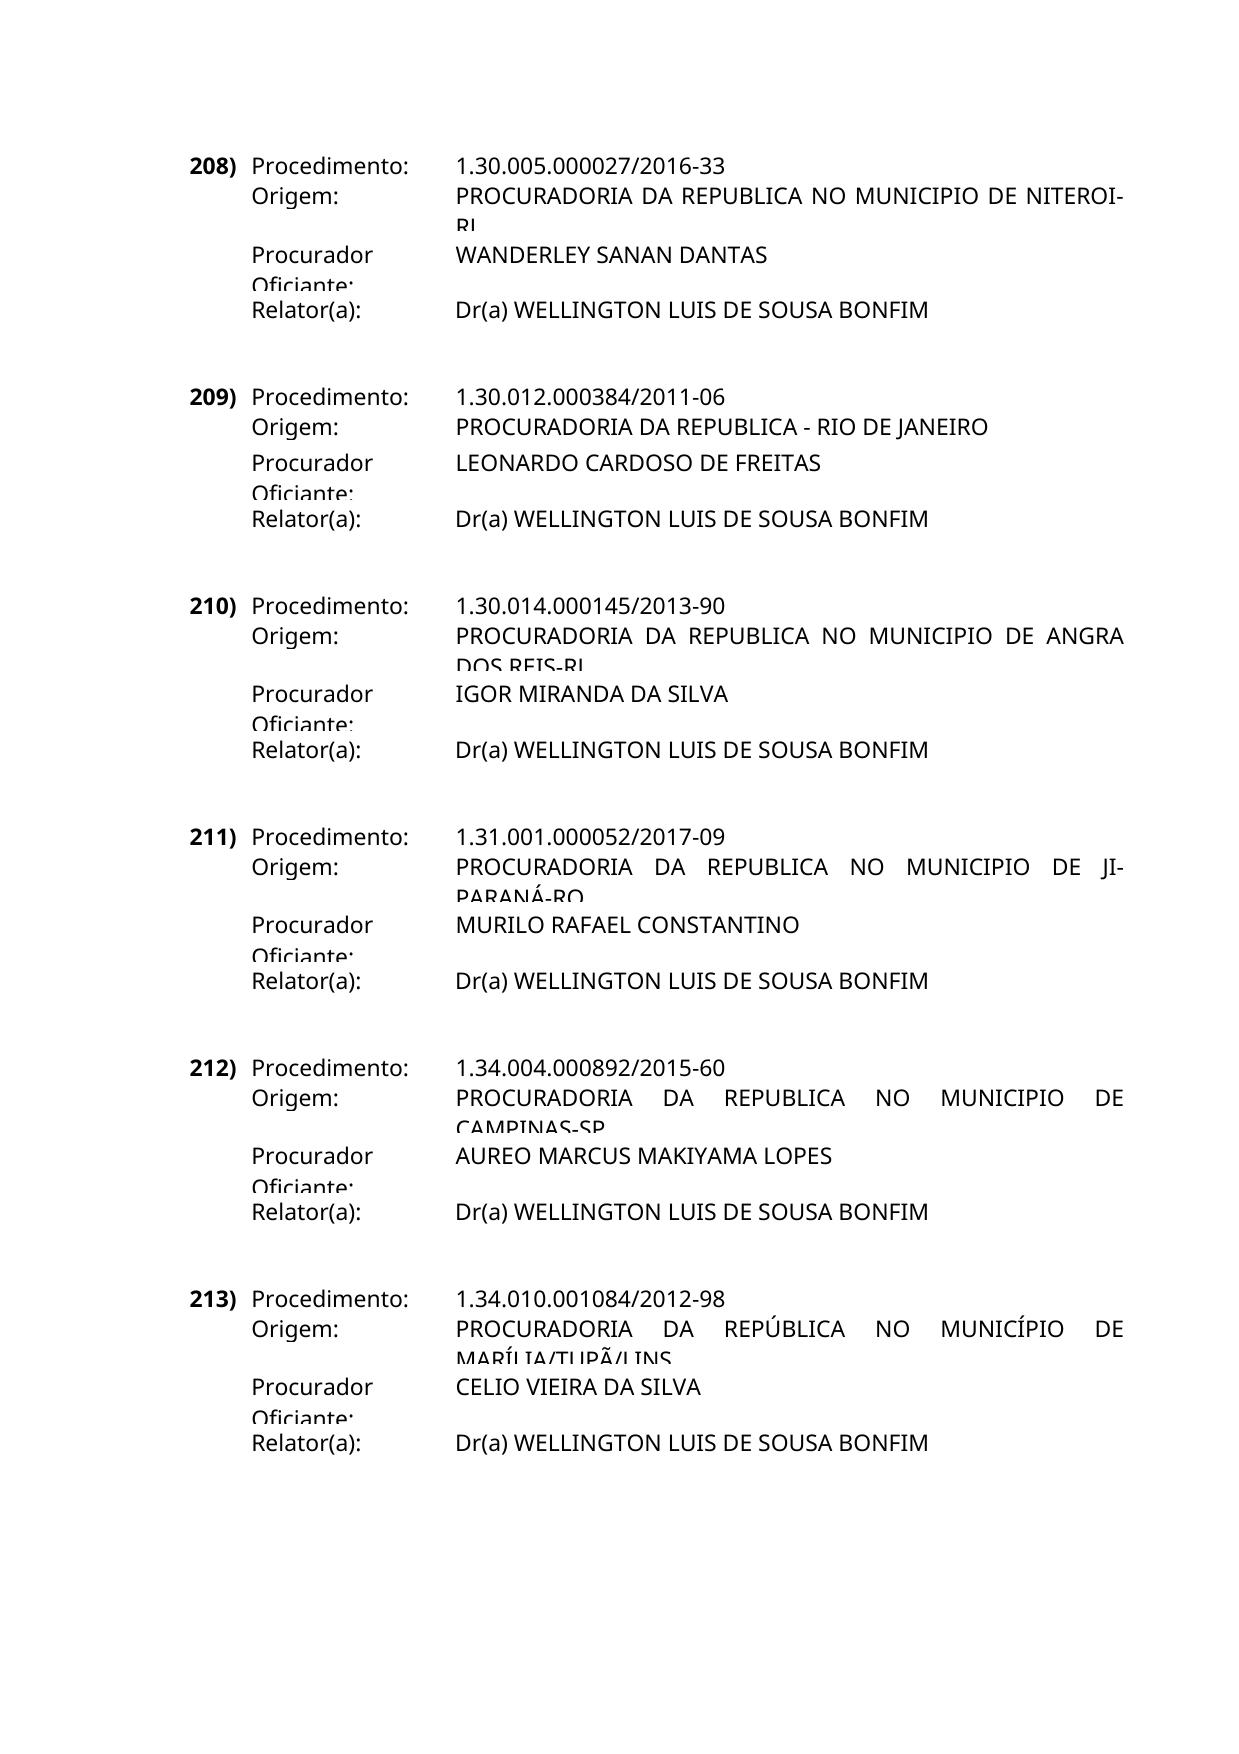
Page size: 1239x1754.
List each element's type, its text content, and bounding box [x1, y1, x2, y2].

table_cell [1125, 503, 1239, 533]
table_cell [455, 995, 1124, 1052]
table_cell CELIO VIEIRA DA SILVA [455, 1371, 1124, 1422]
table_header Relator(a): [251, 503, 455, 531]
table_cell Origem: [251, 1313, 455, 1341]
table_cell [0, 678, 189, 729]
table_cell PROCURADORIA DA REPUBLICA NO MUNICIPIO DE JI-PARANÁ-RO [455, 851, 1124, 902]
table_cell [1125, 764, 1239, 821]
table_cell Origem: [251, 180, 455, 208]
table_cell PROCURADORIA DA REPUBLICA NO MUNICIPIO DE NITEROI-RJ [455, 180, 1124, 231]
table_cell 210) [189, 590, 251, 618]
table_cell [1125, 909, 1239, 960]
table_cell [189, 294, 251, 324]
table_header Relator(a): [251, 1427, 455, 1455]
table_cell [0, 851, 189, 879]
table_header Relator(a): [251, 734, 455, 762]
table_header Relator(a): [251, 965, 455, 993]
table_cell [251, 324, 455, 381]
table_cell [189, 879, 251, 902]
table_cell [1125, 381, 1239, 409]
table_cell Procedimento: [251, 590, 455, 618]
table_cell [1125, 734, 1239, 764]
table_cell [189, 239, 251, 289]
table_cell [251, 995, 455, 1052]
table_cell Origem: [251, 620, 455, 648]
table_cell IGOR MIRANDA DA SILVA [455, 678, 1124, 729]
table_cell [1125, 1283, 1239, 1311]
table_cell [189, 1427, 251, 1457]
table_cell [0, 648, 189, 671]
table_cell [1125, 1341, 1239, 1364]
table_cell [1125, 965, 1239, 995]
table_cell [1125, 447, 1239, 498]
table_cell [0, 909, 189, 960]
table_cell [1125, 821, 1239, 849]
table_cell [1125, 1082, 1239, 1110]
table_cell [251, 440, 455, 447]
table_cell Procurador Oficiante: [251, 239, 455, 291]
table_cell [189, 671, 251, 678]
table_cell Origem: [251, 411, 455, 439]
table_cell [0, 294, 189, 324]
table_cell [1125, 620, 1239, 648]
table_cell [189, 678, 251, 729]
table_cell [0, 1283, 189, 1311]
table_cell [189, 180, 251, 208]
table_cell [1125, 411, 1239, 439]
table_cell [189, 764, 251, 821]
table_header Dr(a) WELLINGTON LUIS DE SOUSA BONFIM [455, 1196, 1122, 1224]
table_cell 209) [189, 381, 251, 409]
table_header Relator(a): [251, 1196, 455, 1224]
table_cell [189, 1110, 251, 1133]
table_cell [189, 1226, 251, 1283]
table_cell [1125, 180, 1239, 208]
table_cell [0, 440, 189, 447]
table_cell [251, 231, 455, 238]
table_cell Procedimento: [251, 1052, 455, 1080]
table_cell [189, 1140, 251, 1191]
table_cell 212) [189, 1052, 251, 1080]
table_cell Procurador Oficiante: [251, 447, 455, 499]
table_cell [1125, 1427, 1239, 1457]
table_cell [251, 764, 455, 821]
table_cell [0, 1110, 189, 1133]
table_cell [251, 1364, 455, 1371]
table_cell [0, 965, 189, 995]
table_cell 1.30.005.000027/2016-33 [455, 150, 1124, 178]
table_cell [0, 533, 189, 589]
table_cell [1125, 440, 1239, 447]
table_cell 1.34.004.000892/2015-60 [455, 1052, 1124, 1080]
table_cell [455, 1133, 1124, 1140]
table_cell [189, 1082, 251, 1110]
table_cell [1125, 294, 1239, 324]
table_cell [251, 648, 455, 671]
table_cell [0, 879, 189, 902]
table_cell [189, 209, 251, 231]
table_cell [189, 1313, 251, 1341]
table_cell [455, 764, 1124, 821]
table_cell [0, 1364, 189, 1371]
table_cell [0, 411, 189, 439]
table_cell [0, 1140, 189, 1191]
table_cell [0, 1341, 189, 1364]
table_cell Procedimento: [251, 1283, 455, 1311]
table_cell PROCURADORIA DA REPUBLICA NO MUNICIPIO DE CAMPINAS-SP [455, 1082, 1124, 1133]
table_cell [0, 590, 189, 618]
table_cell [1125, 1052, 1239, 1080]
table_cell PROCURADORIA DA REPUBLICA - RIO DE JANEIRO [455, 411, 1124, 439]
table_cell [189, 411, 251, 439]
table_cell [1125, 1371, 1239, 1422]
table_cell [189, 1133, 251, 1140]
table_cell [0, 503, 189, 533]
table_cell [1125, 231, 1239, 238]
table_cell [189, 447, 251, 498]
table_cell [0, 1427, 189, 1457]
table_cell AUREO MARCUS MAKIYAMA LOPES [455, 1140, 1124, 1191]
table_cell [1125, 671, 1239, 678]
table_cell [189, 324, 251, 381]
table_cell [189, 1341, 251, 1364]
table_cell LEONARDO CARDOSO DE FREITAS [455, 447, 1124, 498]
table_cell [0, 1082, 189, 1110]
table_cell [251, 209, 455, 231]
table_header Dr(a) WELLINGTON LUIS DE SOUSA BONFIM [455, 503, 1122, 531]
table_cell [189, 909, 251, 960]
table_cell [189, 1364, 251, 1371]
table_cell 1.31.001.000052/2017-09 [455, 821, 1124, 849]
table_cell [0, 150, 189, 178]
table_cell [0, 734, 189, 764]
table_cell [189, 995, 251, 1052]
table_cell [0, 671, 189, 678]
table_cell [0, 1371, 189, 1422]
table_cell 213) [189, 1283, 251, 1311]
table_cell [0, 447, 189, 498]
table_cell [0, 1133, 189, 1140]
table_cell [1125, 1226, 1239, 1283]
table_header Dr(a) WELLINGTON LUIS DE SOUSA BONFIM [455, 1427, 1122, 1455]
table_cell 1.30.014.000145/2013-90 [455, 590, 1124, 618]
table_cell PROCURADORIA DA REPUBLICA NO MUNICIPIO DE ANGRA DOS REIS-RJ [455, 620, 1124, 671]
table_cell [1125, 678, 1239, 729]
table_cell Origem: [251, 1082, 455, 1110]
table_cell WANDERLEY SANAN DANTAS [455, 239, 1124, 289]
table_cell [251, 1226, 455, 1283]
table_cell 1.30.012.000384/2011-06 [455, 381, 1124, 409]
table_cell [1125, 902, 1239, 909]
table_cell Procedimento: [251, 821, 455, 849]
table_header [1125, 0, 1239, 150]
table_cell [455, 533, 1124, 589]
table_cell [0, 381, 189, 409]
table_cell [189, 533, 251, 589]
table_cell Procurador Oficiante: [251, 1371, 455, 1424]
table_cell [251, 533, 455, 589]
table_cell [455, 902, 1124, 909]
table_cell [1125, 1133, 1239, 1140]
table_cell [1125, 1313, 1239, 1341]
table_cell [189, 440, 251, 447]
table_cell [0, 209, 189, 231]
table_cell [1125, 590, 1239, 618]
table_cell [251, 671, 455, 678]
table_cell [1125, 995, 1239, 1052]
table_cell [0, 821, 189, 849]
table_cell [189, 503, 251, 533]
table_cell [455, 440, 1124, 447]
table_cell [189, 1371, 251, 1422]
table_cell [251, 902, 455, 909]
table_cell [0, 180, 189, 208]
table_cell [0, 995, 189, 1052]
table_cell [189, 965, 251, 995]
table_cell Procurador Oficiante: [251, 909, 455, 962]
table_cell [0, 902, 189, 909]
table_cell [0, 1313, 189, 1341]
table_cell [0, 1052, 189, 1080]
table_cell [189, 851, 251, 879]
table_cell MURILO RAFAEL CONSTANTINO [455, 909, 1124, 960]
table_cell [1125, 209, 1239, 231]
table_cell Procedimento: [251, 381, 455, 409]
table_cell [1125, 879, 1239, 902]
table_header Dr(a) WELLINGTON LUIS DE SOUSA BONFIM [455, 294, 1122, 323]
table_cell [251, 1110, 455, 1133]
table_cell [189, 734, 251, 764]
table_cell Procedimento: [251, 150, 455, 178]
table_cell [251, 1341, 455, 1364]
table_cell [455, 1226, 1124, 1283]
table_cell [1125, 150, 1239, 178]
table_cell [189, 620, 251, 648]
table_header Dr(a) WELLINGTON LUIS DE SOUSA BONFIM [455, 734, 1122, 762]
table_cell [0, 231, 189, 238]
table_header Relator(a): [251, 294, 455, 323]
table_cell PROCURADORIA DA REPÚBLICA NO MUNICÍPIO DE MARÍLIA/TUPÃ/LINS [455, 1313, 1124, 1364]
table_header [0, 0, 189, 150]
table_cell [455, 671, 1124, 678]
table_cell [455, 1364, 1124, 1371]
table_cell Procurador Oficiante: [251, 678, 455, 731]
table_header Dr(a) WELLINGTON LUIS DE SOUSA BONFIM [455, 965, 1122, 993]
table_cell [1125, 1140, 1239, 1191]
table_cell Procurador Oficiante: [251, 1140, 455, 1193]
table_cell [189, 231, 251, 238]
table_cell [0, 239, 189, 289]
table_cell [251, 1133, 455, 1140]
table_cell [251, 879, 455, 902]
table_cell [189, 648, 251, 671]
table_cell 208) [189, 150, 251, 178]
table_cell [1125, 1110, 1239, 1133]
table_cell [1125, 648, 1239, 671]
table_cell [1125, 1196, 1239, 1226]
table_cell [455, 231, 1124, 238]
table_cell [1125, 239, 1239, 289]
table_header [455, 0, 1124, 150]
table_cell [1125, 324, 1239, 381]
table_cell [1125, 1364, 1239, 1371]
table_header [189, 0, 251, 150]
table_cell 1.34.010.001084/2012-98 [455, 1283, 1124, 1311]
table_cell [0, 620, 189, 648]
table_cell [0, 1226, 189, 1283]
table_cell [189, 1196, 251, 1226]
table_cell [0, 1196, 189, 1226]
table_cell 211) [189, 821, 251, 849]
table_cell [1125, 533, 1239, 589]
table_cell [1125, 851, 1239, 879]
table_header [251, 0, 455, 150]
table_cell [0, 764, 189, 821]
table_cell [189, 902, 251, 909]
table_cell [455, 324, 1124, 381]
table_cell [0, 324, 189, 381]
table_cell Origem: [251, 851, 455, 879]
